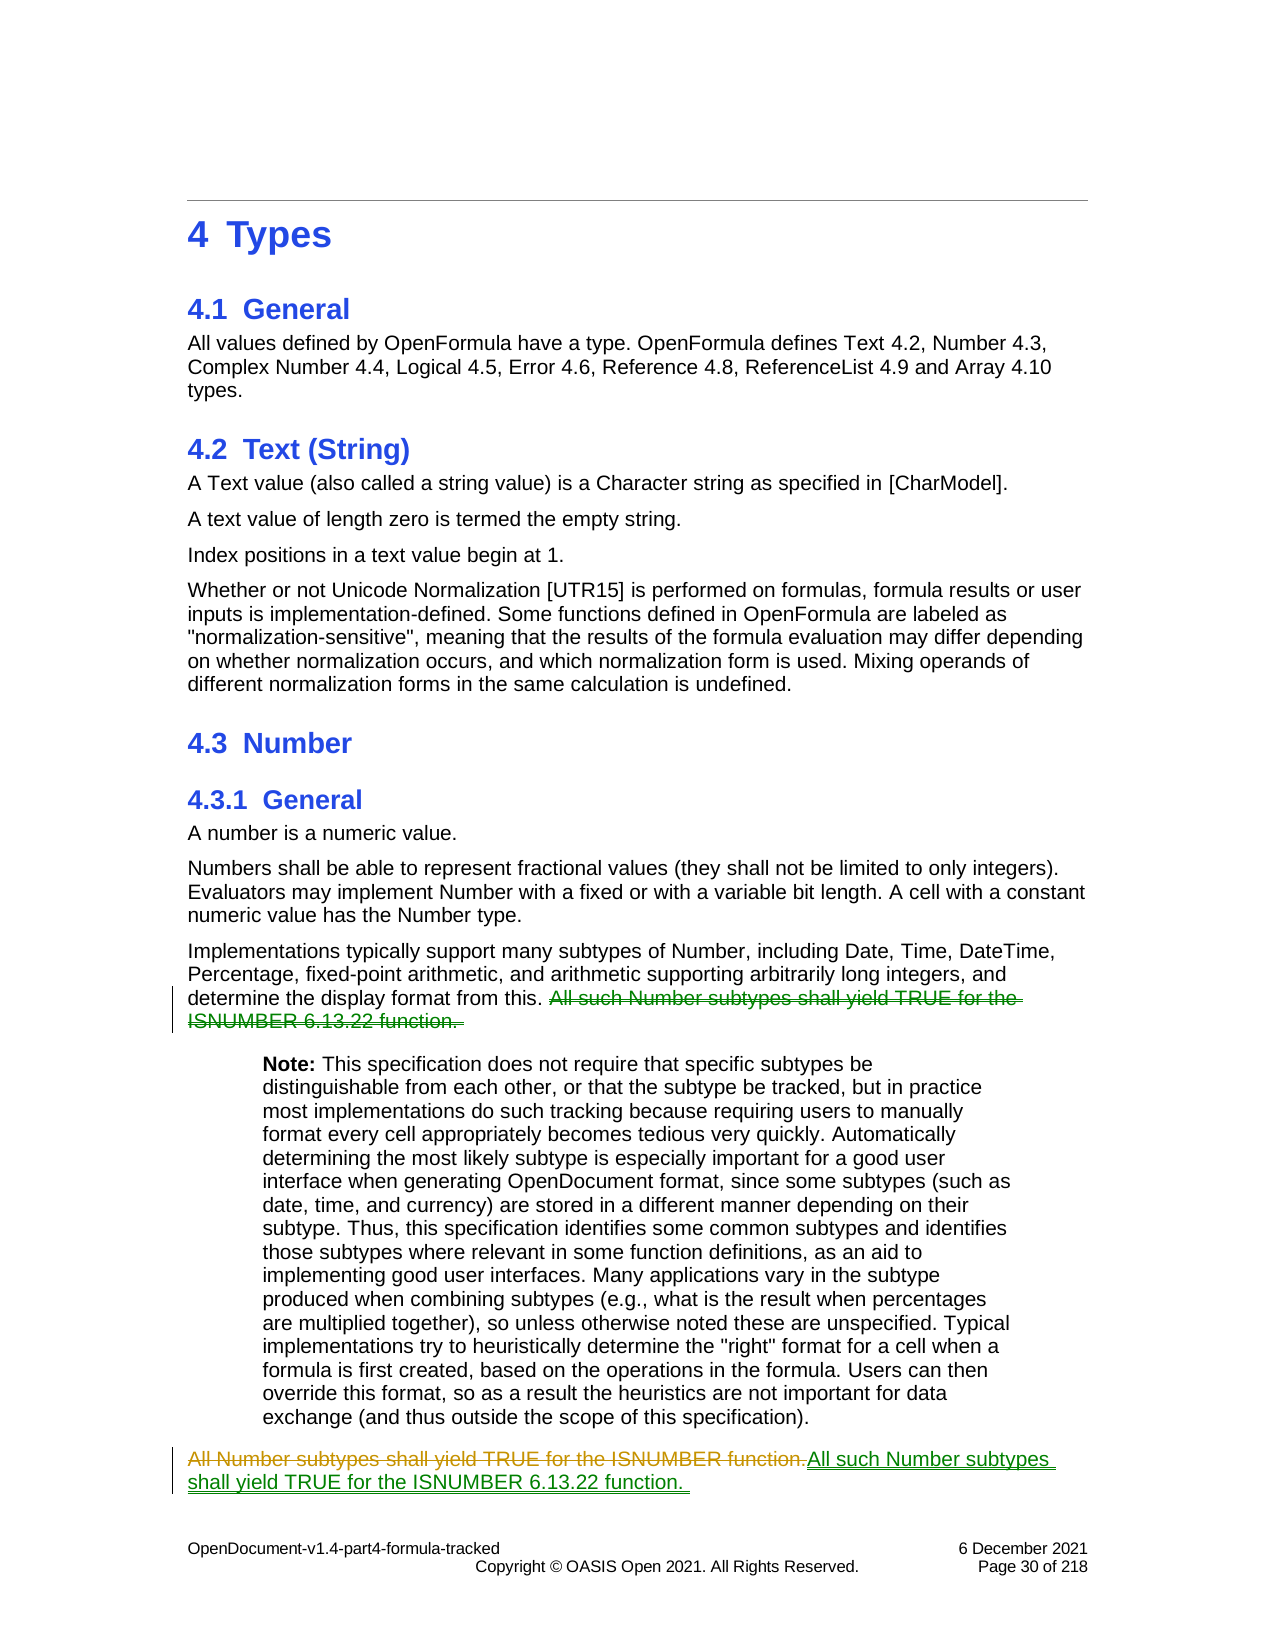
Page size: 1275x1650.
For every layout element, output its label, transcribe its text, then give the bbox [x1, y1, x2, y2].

text Whether or not Unicode Normalization [UTR15] is performed on formulas, formula results or user inputs is implementation-defined. Some functions defined in OpenFormula are labeled as "normalization-sensitive", meaning that the results of the formula evaluation may differ depending on whether normalization occurs, and which normalization form is used. Mixing operands of different normalization forms in the same calculation is undefined. [187, 579, 1088, 696]
subtitle Text (String) [187, 433, 1088, 466]
text A Text value (also called a string value) is a Character string as specified in [CharModel]. [187, 472, 1088, 495]
text Index positions in a text value begin at 1. [187, 543, 1088, 567]
text All values defined by OpenFormula have a type. OpenFormula defines Text 4.2, Number 4.3, Complex Number 4.4, Logical 4.5, Error 4.6, Reference 4.8, ReferenceList 4.9 and Array 4.10 types. [187, 332, 1088, 402]
subtitle Number [187, 727, 1088, 760]
subtitle Types [187, 201, 1088, 256]
subtitle General [187, 785, 1088, 815]
subtitle General [187, 293, 1088, 326]
text All such Number subtypes shall yield TRUE for the ISNUMBER 6.13.22 function. [187, 1447, 1088, 1494]
text A text value of length zero is termed the empty string. [187, 507, 1088, 531]
text Numbers shall be able to represent fractional values (they shall not be limited to only integers). Evaluators may implement Number with a fixed or with a variable bit length. A cell with a constant numeric value has the Number type. [187, 857, 1088, 927]
text Note: This specification does not require that specific subtypes be distinguishable from each other, or that the subtype be tracked, but in practice most implementations do such tracking because requiring users to manually format every cell appropriately becomes tedious very quickly. Automatically determining the most likely subtype is especially important for a good user interface when generating OpenDocument format, since some subtypes (such as date, time, and currency) are stored in a different manner depending on their subtype. Thus, this specification identifies some common subtypes and identifies those subtypes where relevant in some function definitions, as an aid to implementing good user interfaces. Many applications vary in the subtype produced when combining subtypes (e.g., what is the result when percentages are multiplied together), so unless otherwise noted these are unspecified. Typical implementations try to heuristically determine the "right" format for a cell when a formula is first created, based on the operations in the formula. Users can then override this format, so as a result the heuristics are not important for data exchange (and thus outside the scope of this specification). [262, 1052, 1013, 1429]
text Implementations typically support many subtypes of Number, including Date, Time, DateTime, Percentage, fixed-point arithmetic, and arithmetic supporting arbitrarily long integers, and determine the display format from this. [187, 939, 1088, 1033]
text A number is a numeric value. [187, 821, 1088, 844]
